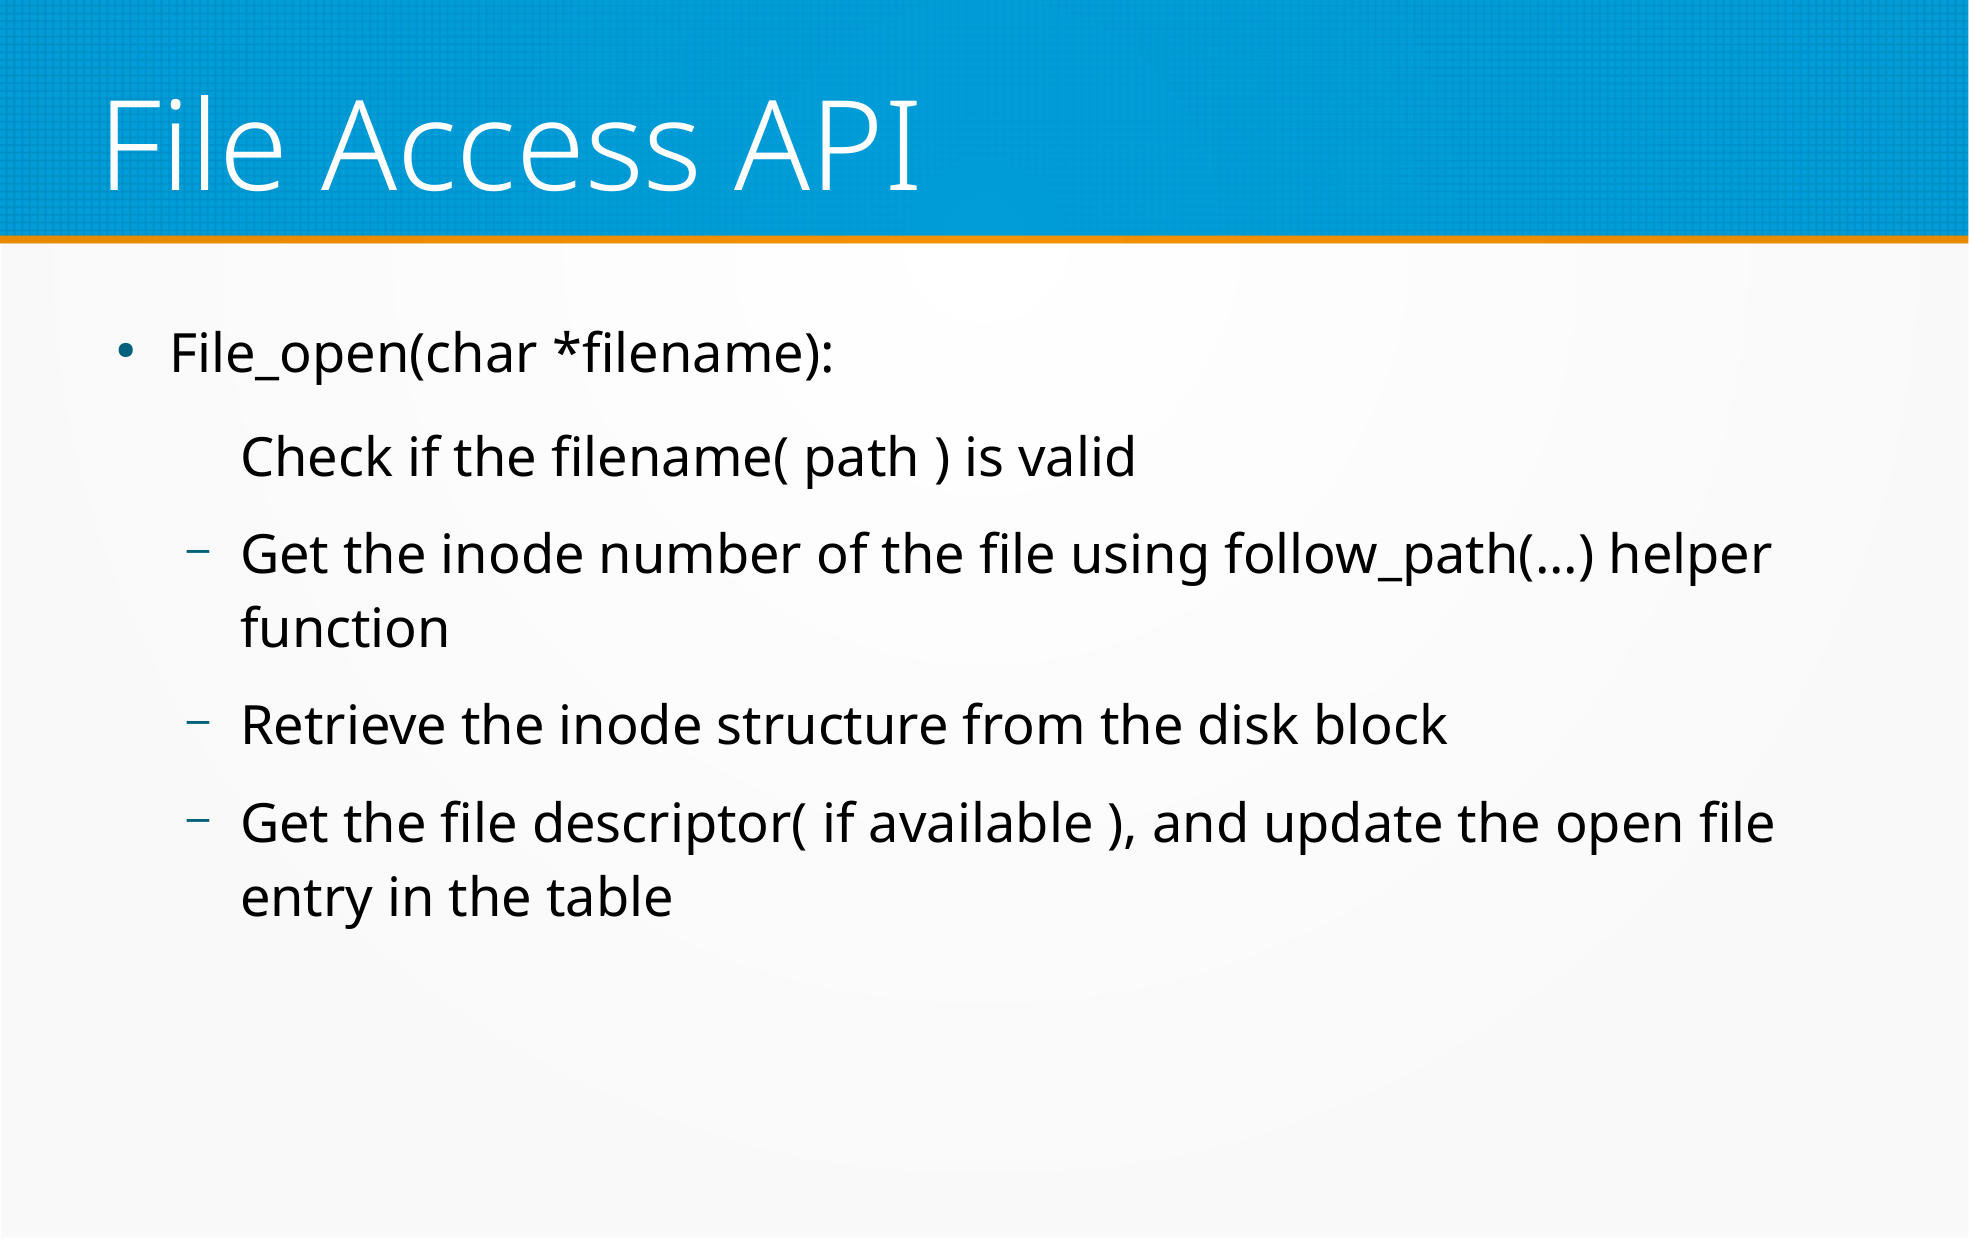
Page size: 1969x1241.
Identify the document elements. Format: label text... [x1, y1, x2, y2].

title File Access API [98, 19, 1870, 227]
picture [0, 236, 1969, 1241]
list File_open(char *filename): Check if the filename( path ) is valid Get the inode number of the file using follow_path(...) helper function Retrieve the inode structure from the disk block Get the file descriptor( if available ), and update the open file entry in the table [98, 315, 1861, 1081]
